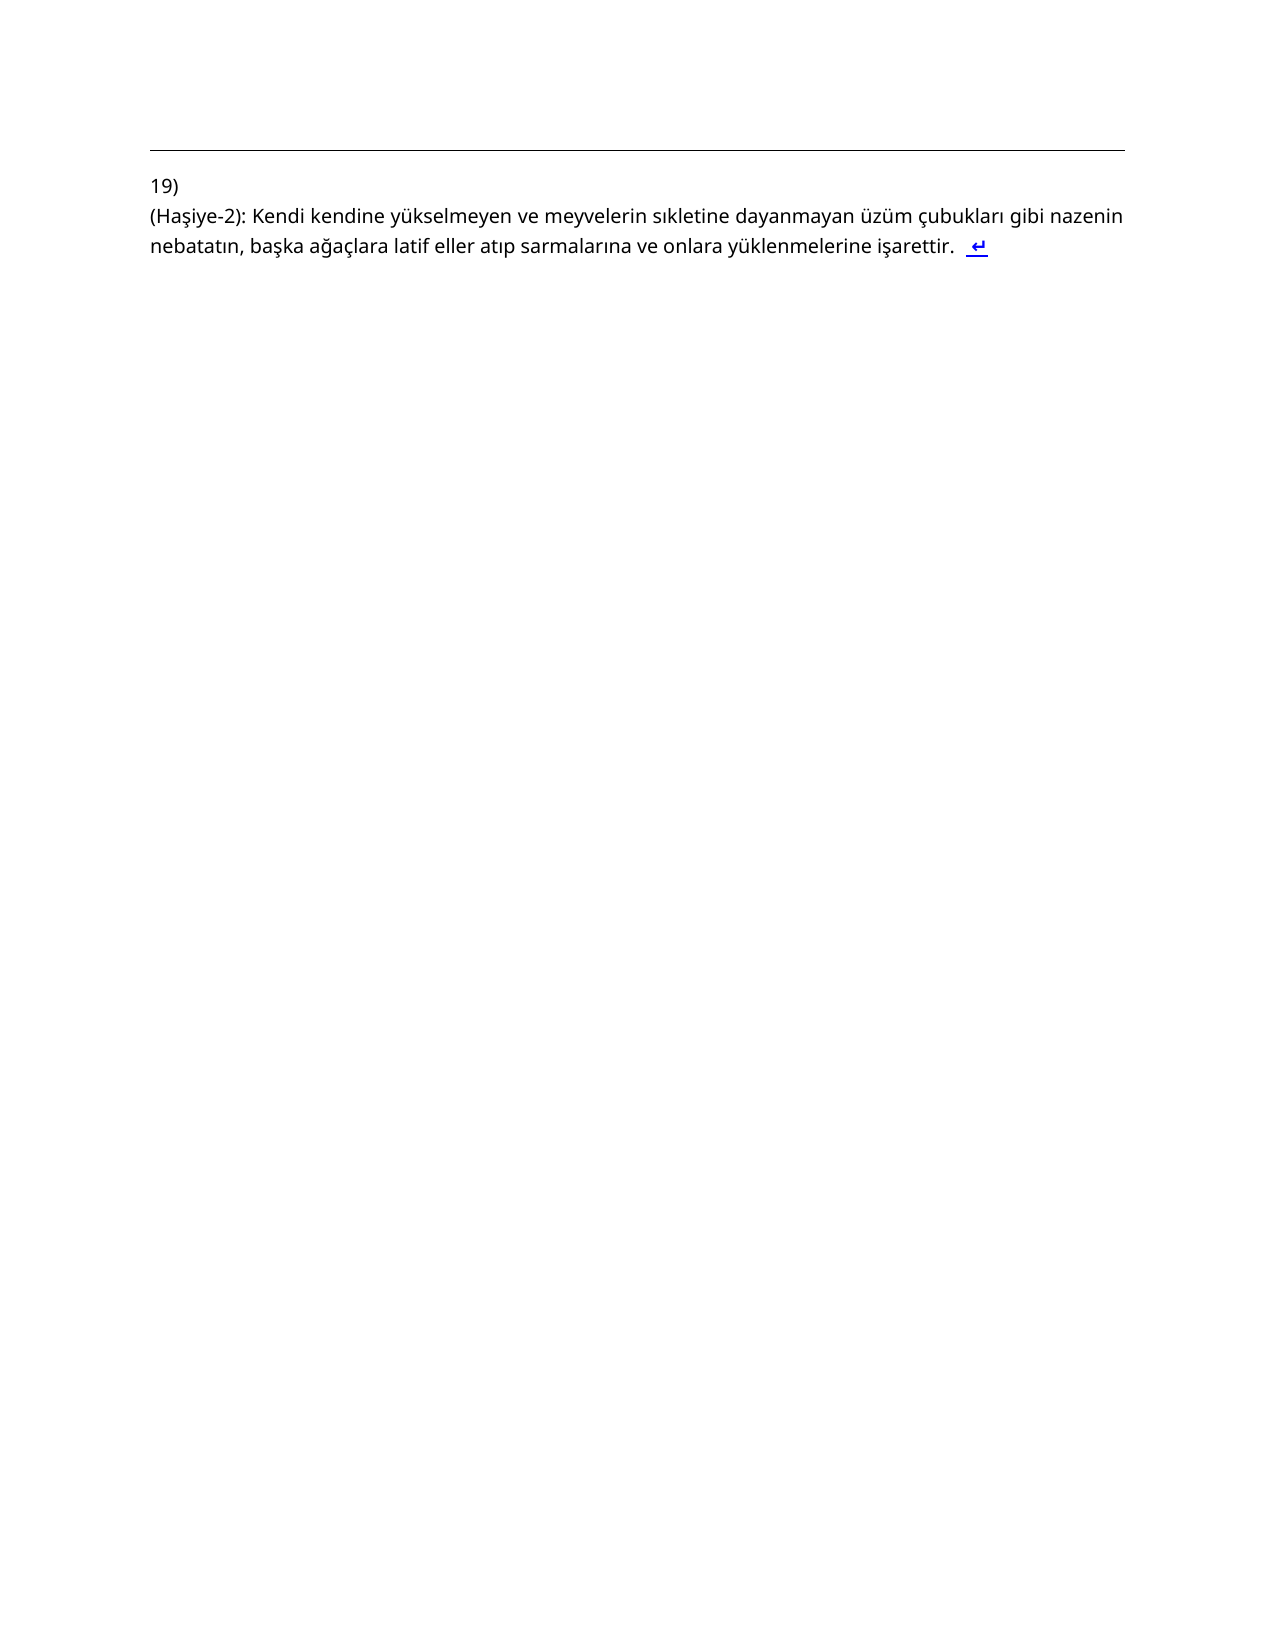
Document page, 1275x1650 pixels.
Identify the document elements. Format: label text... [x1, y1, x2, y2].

text 19) [150, 151, 1125, 199]
text (Haşiye-2): Kendi kendine yükselmeyen ve meyvelerin sıkletine dayanmayan üzüm çubukları gibi nazenin nebatatın, başka ağaçlara latif eller atıp sarmalarına ve onlara yüklenmelerine işarettir. ↵ [150, 199, 1125, 259]
